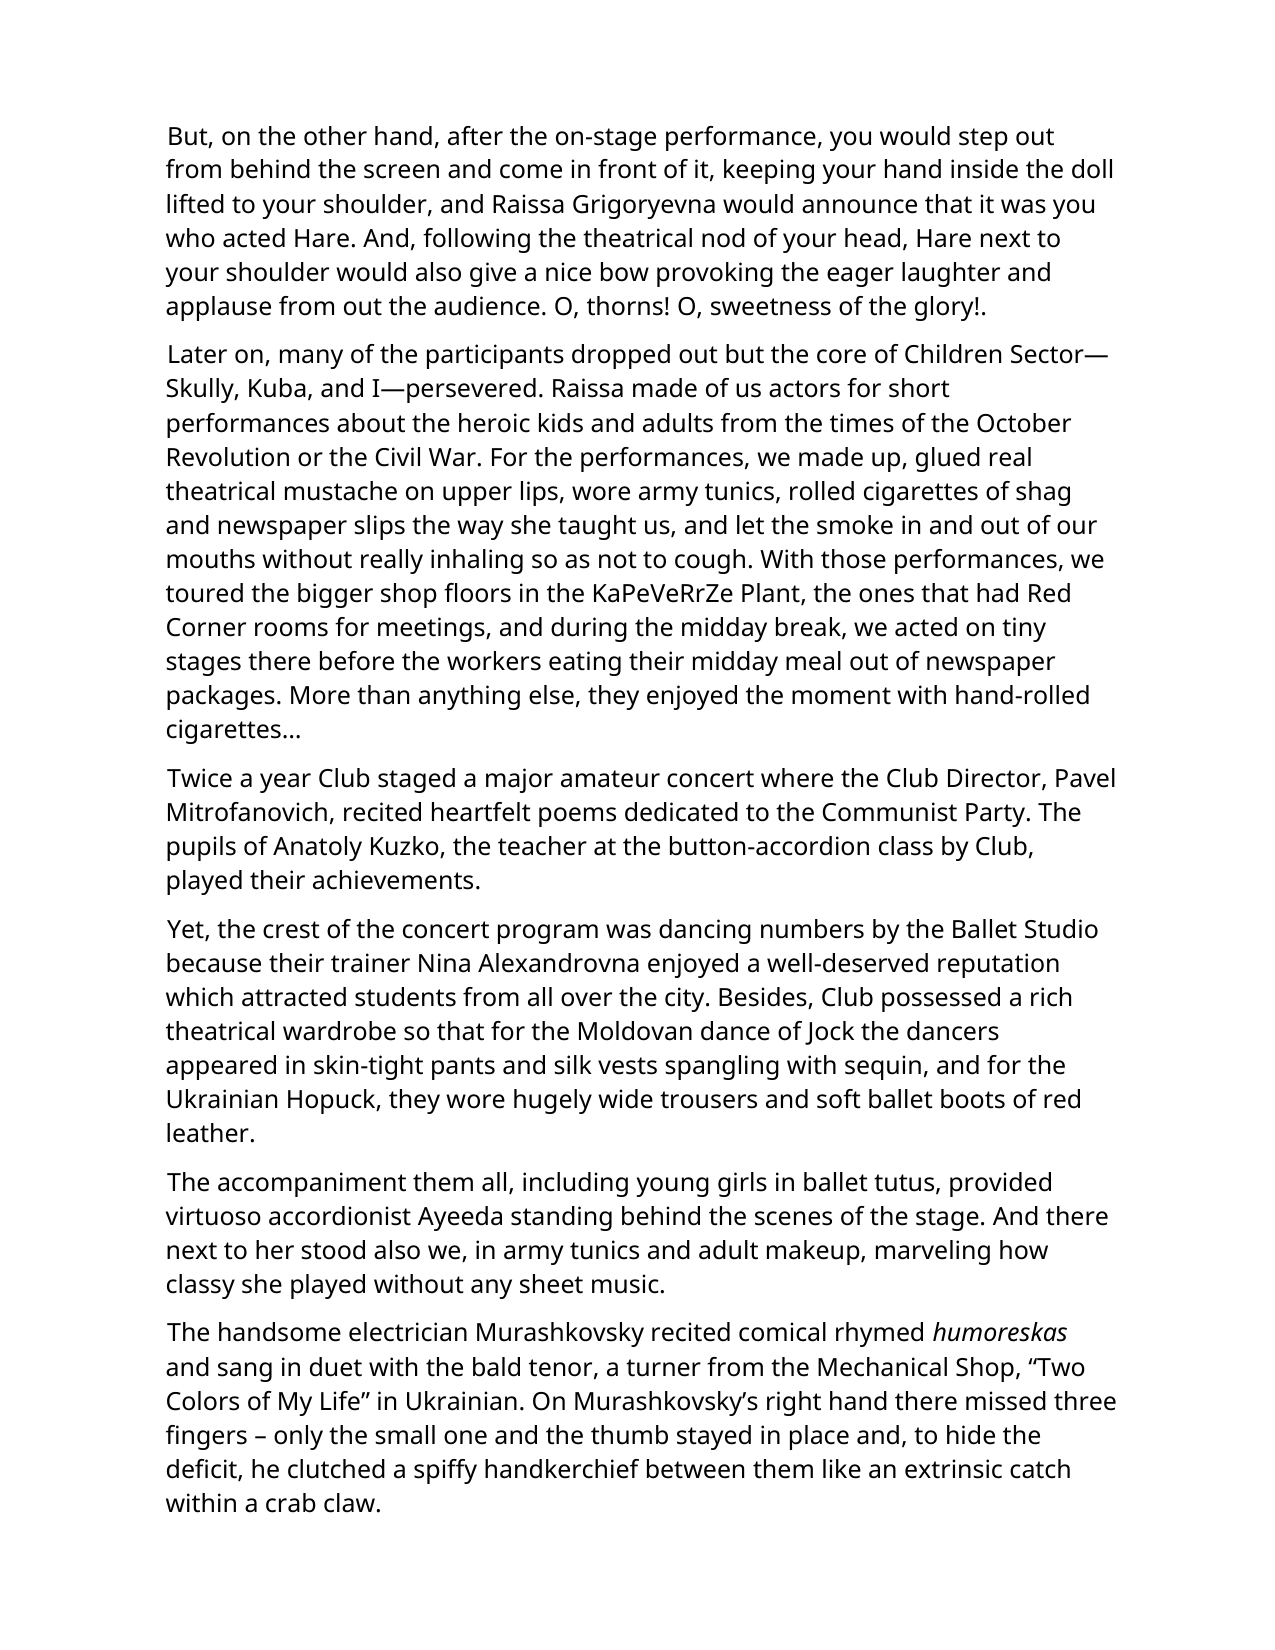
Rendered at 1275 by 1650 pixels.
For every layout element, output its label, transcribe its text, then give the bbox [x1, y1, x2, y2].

text Later on, many of the participants dropped out but the core of Children Sector—Skully, Kuba, and I—persevered. Raissa made of us actors for short performances about the heroic kids and adults from the times of the October Revolution or the Civil War. For the performances, we made up, glued real theatrical mustache on upper lips, wore army tunics, rolled cigarettes of shag and newspaper slips the way she taught us, and let the smoke in and out of our mouths without really inhaling so as not to cough. With those performances, we toured the bigger shop floors in the KaPeVeRrZe Plant, the ones that had Red Corner rooms for meetings, and during the midday break, we acted on tiny stages there before the workers eating their midday meal out of newspaper packages. More than anything else, they enjoyed the moment with hand-rolled cigarettes… [165, 337, 1118, 746]
text Yet, the crest of the concert program was dancing numbers by the Ballet Studio because their trainer Nina Alexandrovna enjoyed a well-deserved reputation which attracted students from all over the city. Besides, Club possessed a rich theatrical wardrobe so that for the Moldovan dance of Jock the dancers appeared in skin-tight pants and silk vests spangling with sequin, and for the Ukrainian Hopuck, they wore hugely wide trousers and soft ballet boots of red leather. [165, 911, 1118, 1150]
text The handsome electrician Murashkovsky recited comical rhymed humoreskas and sang in duet with the bald tenor, a turner from the Mechanical Shop, “Two Colors of My Life” in Ukrainian. On Murashkovsky’s right hand there missed three fingers – only the small one and the thumb stayed in place and, to hide the deficit, he clutched a spiffy handkerchief between them like an extrinsic catch within a crab claw. [165, 1315, 1118, 1519]
text But, on the other hand, after the on-stage performance, you would step out from behind the screen and come in front of it, keeping your hand inside the doll lifted to your shoulder, and Raissa Grigoryevna would announce that it was you who acted Hare. And, following the theatrical nod of your head, Hare next to your shoulder would also give a nice bow provoking the eager laughter and applause from out the audience. O, thorns! O, sweetness of the glory!. [165, 118, 1118, 322]
text The accompaniment them all, including young girls in ballet tutus, provided virtuoso accordionist Ayeeda standing behind the scenes of the stage. And there next to her stood also we, in army tunics and adult makeup, marveling how classy she played without any sheet music. [165, 1164, 1118, 1301]
text Twice a year Club staged a major amateur concert where the Club Director, Pavel Mitrofanovich, recited heartfelt poems dedicated to the Communist Party. The pupils of Anatoly Kuzko, the teacher at the button-accordion class by Club, played their achievements. [165, 760, 1118, 897]
